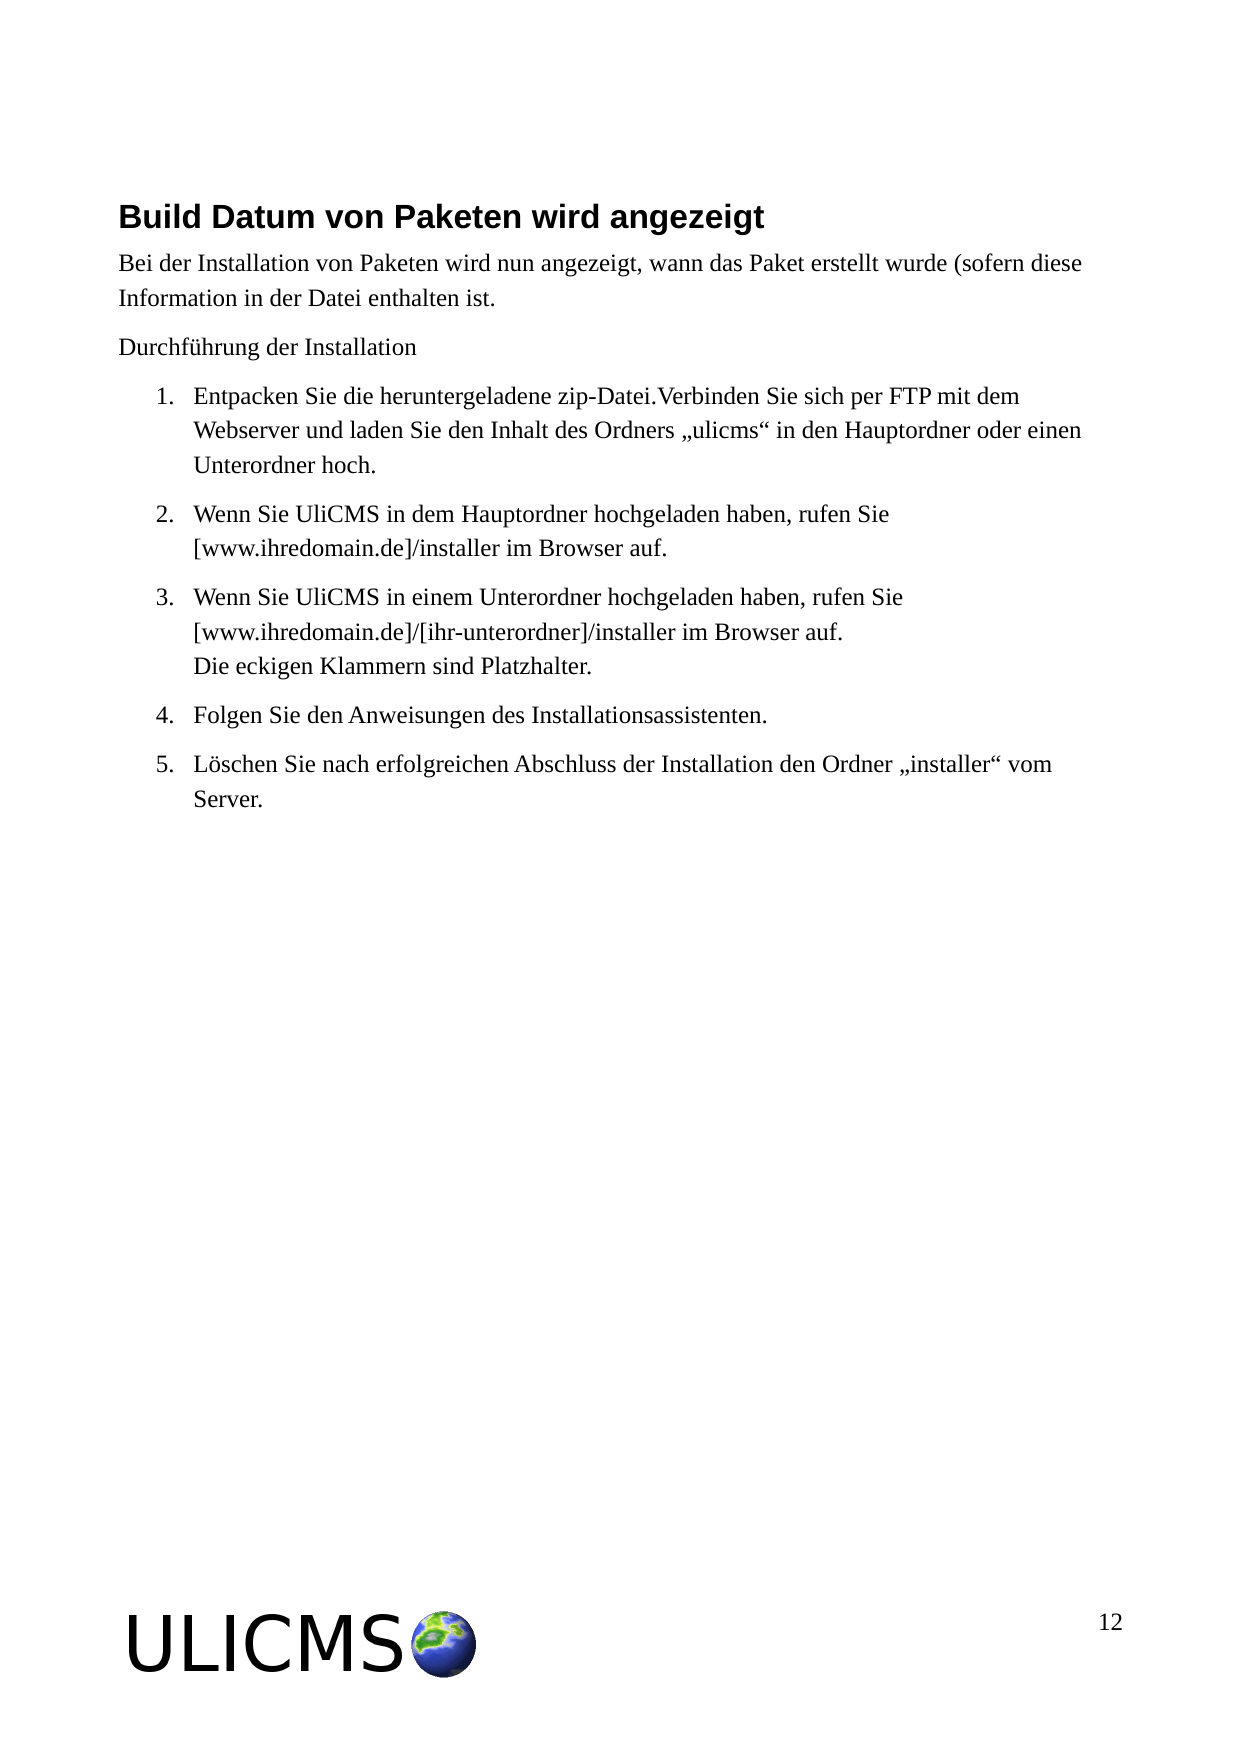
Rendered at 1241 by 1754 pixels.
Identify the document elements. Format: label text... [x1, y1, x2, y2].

list Entpacken Sie die heruntergeladene zip-Datei.Verbinden Sie sich per FTP mit dem Webserver und laden Sie den Inhalt des Ordners „ulicms“ in den Hauptordner oder einen Unterordner hoch. [156, 381, 1123, 479]
list Löschen Sie nach erfolgreichen Abschluss der Installation den Ordner „installer“ vom Server. [156, 749, 1123, 813]
list Wenn Sie UliCMS in dem Hauptordner hochgeladen haben, rufen Sie [www.ihredomain.de]/installer im Browser auf. [156, 499, 1123, 562]
list Folgen Sie den Anweisungen des Installationsassistenten. [156, 701, 1123, 729]
picture [118, 1607, 479, 1681]
text Bei der Installation von Paketen wird nun angezeigt, wann das Paket erstellt wurde (sofern diese Information in der Datei enthalten ist. [118, 248, 1123, 312]
subtitle Build Datum von Paketen wird angezeigt [118, 197, 1123, 236]
list Wenn Sie UliCMS in einem Unterordner hochgeladen haben, rufen Sie [www.ihredomain.de]/[ihr-unterordner]/installer im Browser auf. Die eckigen Klammern sind Platzhalter. [156, 582, 1123, 680]
